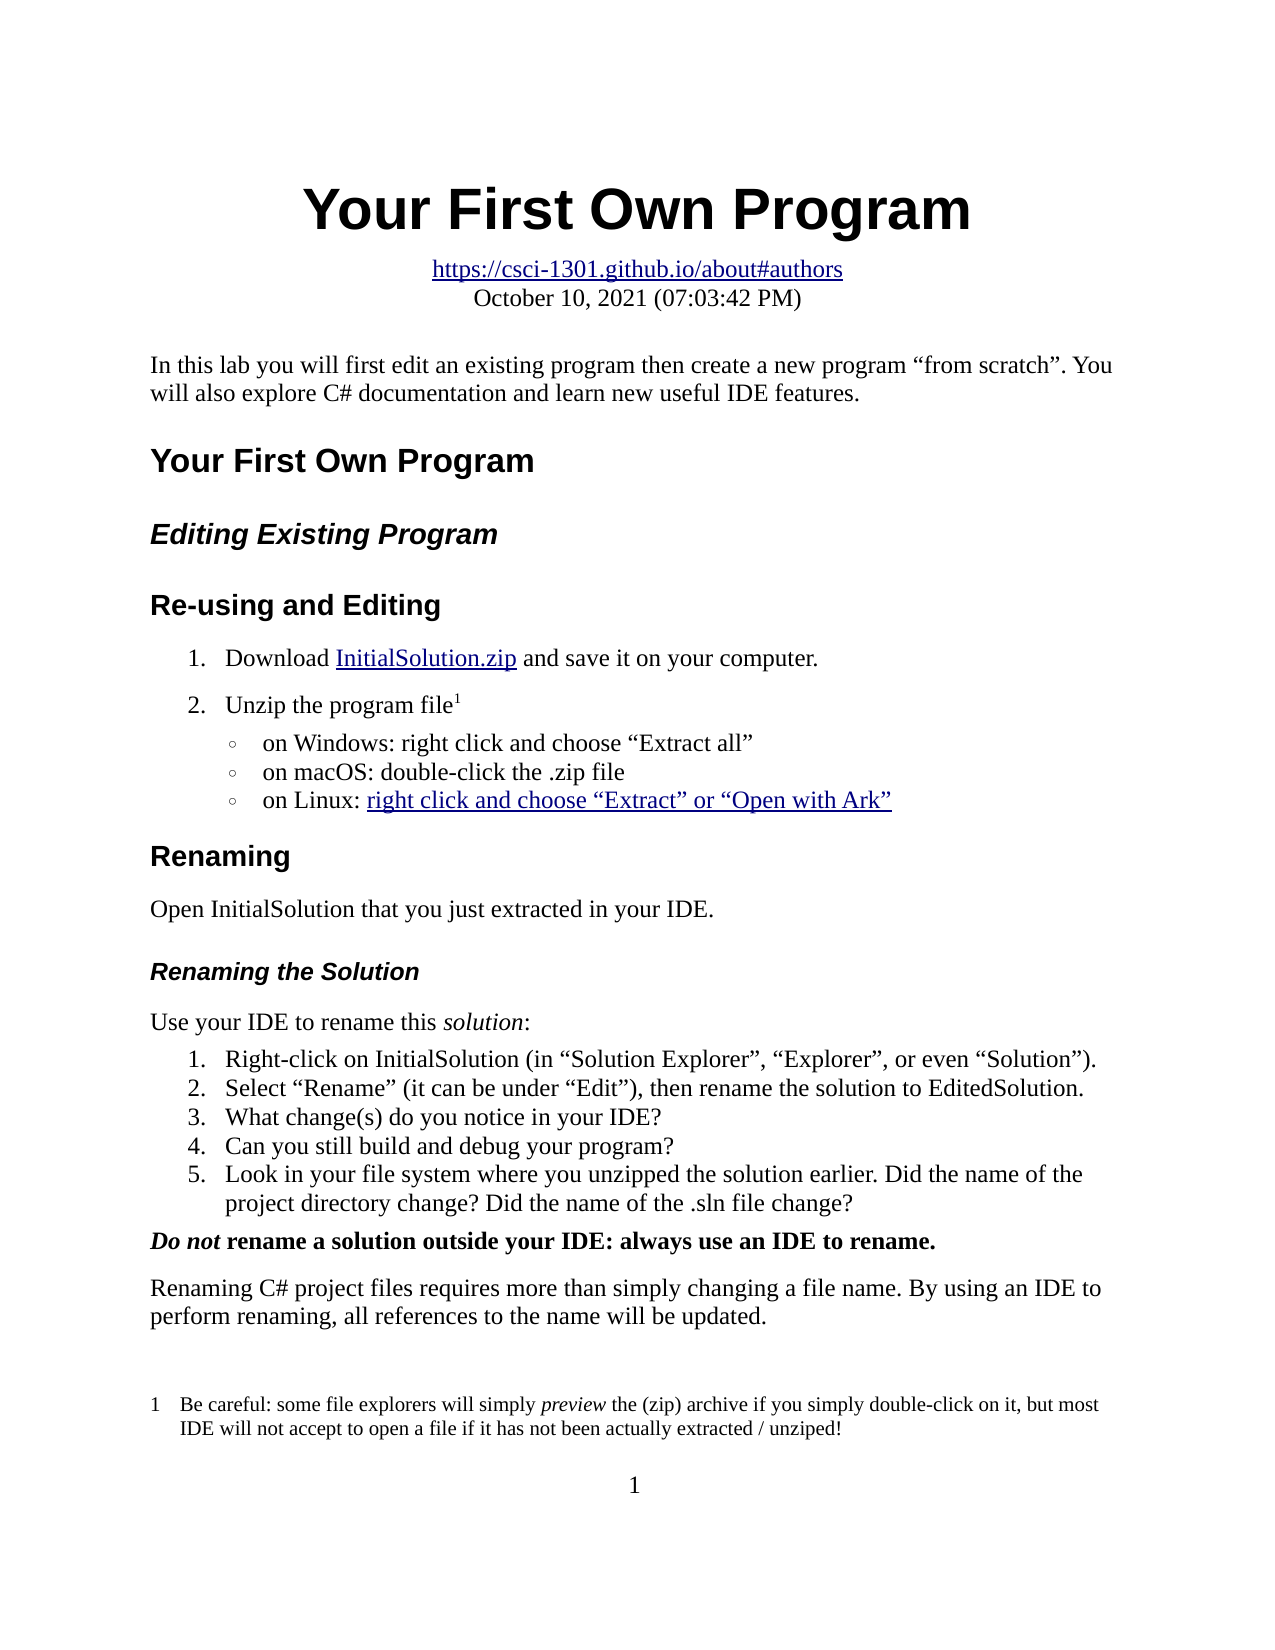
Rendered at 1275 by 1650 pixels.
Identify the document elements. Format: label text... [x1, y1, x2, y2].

list on Windows: right click and choose “Extract all” [225, 728, 1125, 757]
text Renaming C# project files requires more than simply changing a file name. By using an IDE to perform renaming, all references to the name will be updated. [150, 1273, 1125, 1330]
list What change(s) do you notice in your IDE? [187, 1102, 1125, 1131]
title Your First Own Program [150, 175, 1125, 242]
subtitle Renaming the Solution [150, 957, 1125, 985]
text Use your IDE to rename this solution: [150, 1007, 1125, 1036]
text Do not rename a solution outside your IDE: always use an IDE to rename. [150, 1226, 1125, 1255]
list Can you still build and debug your program? [187, 1131, 1125, 1159]
text October 10, 2021 (07:03:42 PM) [150, 283, 1125, 312]
subtitle Renaming [150, 839, 1125, 873]
subtitle Editing Existing Program [150, 517, 1125, 551]
subtitle Your First Own Program [150, 441, 1125, 480]
list Select “Rename” (it can be under “Edit”), then rename the solution to EditedSolution. [187, 1073, 1125, 1102]
text In this lab you will first edit an existing program then create a new program “from scratch”. You will also explore C# documentation and learn new useful IDE features. [150, 350, 1125, 407]
list Right-click on InitialSolution (in “Solution Explorer”, “Explorer”, or even “Solution”). [187, 1044, 1125, 1073]
subtitle Re-using and Editing [150, 588, 1125, 622]
text Open InitialSolution that you just extracted in your IDE. [150, 894, 1125, 923]
list Download InitialSolution.zip and save it on your computer. [187, 643, 1125, 672]
text https://csci-1301.github.io/about#authors [150, 254, 1125, 283]
list Unzip the program file [187, 690, 1125, 719]
list Look in your file system where you unzipped the solution earlier. Did the name of the project directory change? Did the name of the .sln file change? [187, 1159, 1125, 1217]
list on macOS: double-click the .zip file [225, 757, 1125, 785]
list on Linux: right click and choose “Extract” or “Open with Ark” [225, 785, 1125, 814]
list Be careful: some file explorers will simply preview the (zip) archive if you simply double-click on it, but most IDE will not accept to open a file if it has not been actually extracted / unziped! [150, 1392, 1125, 1440]
